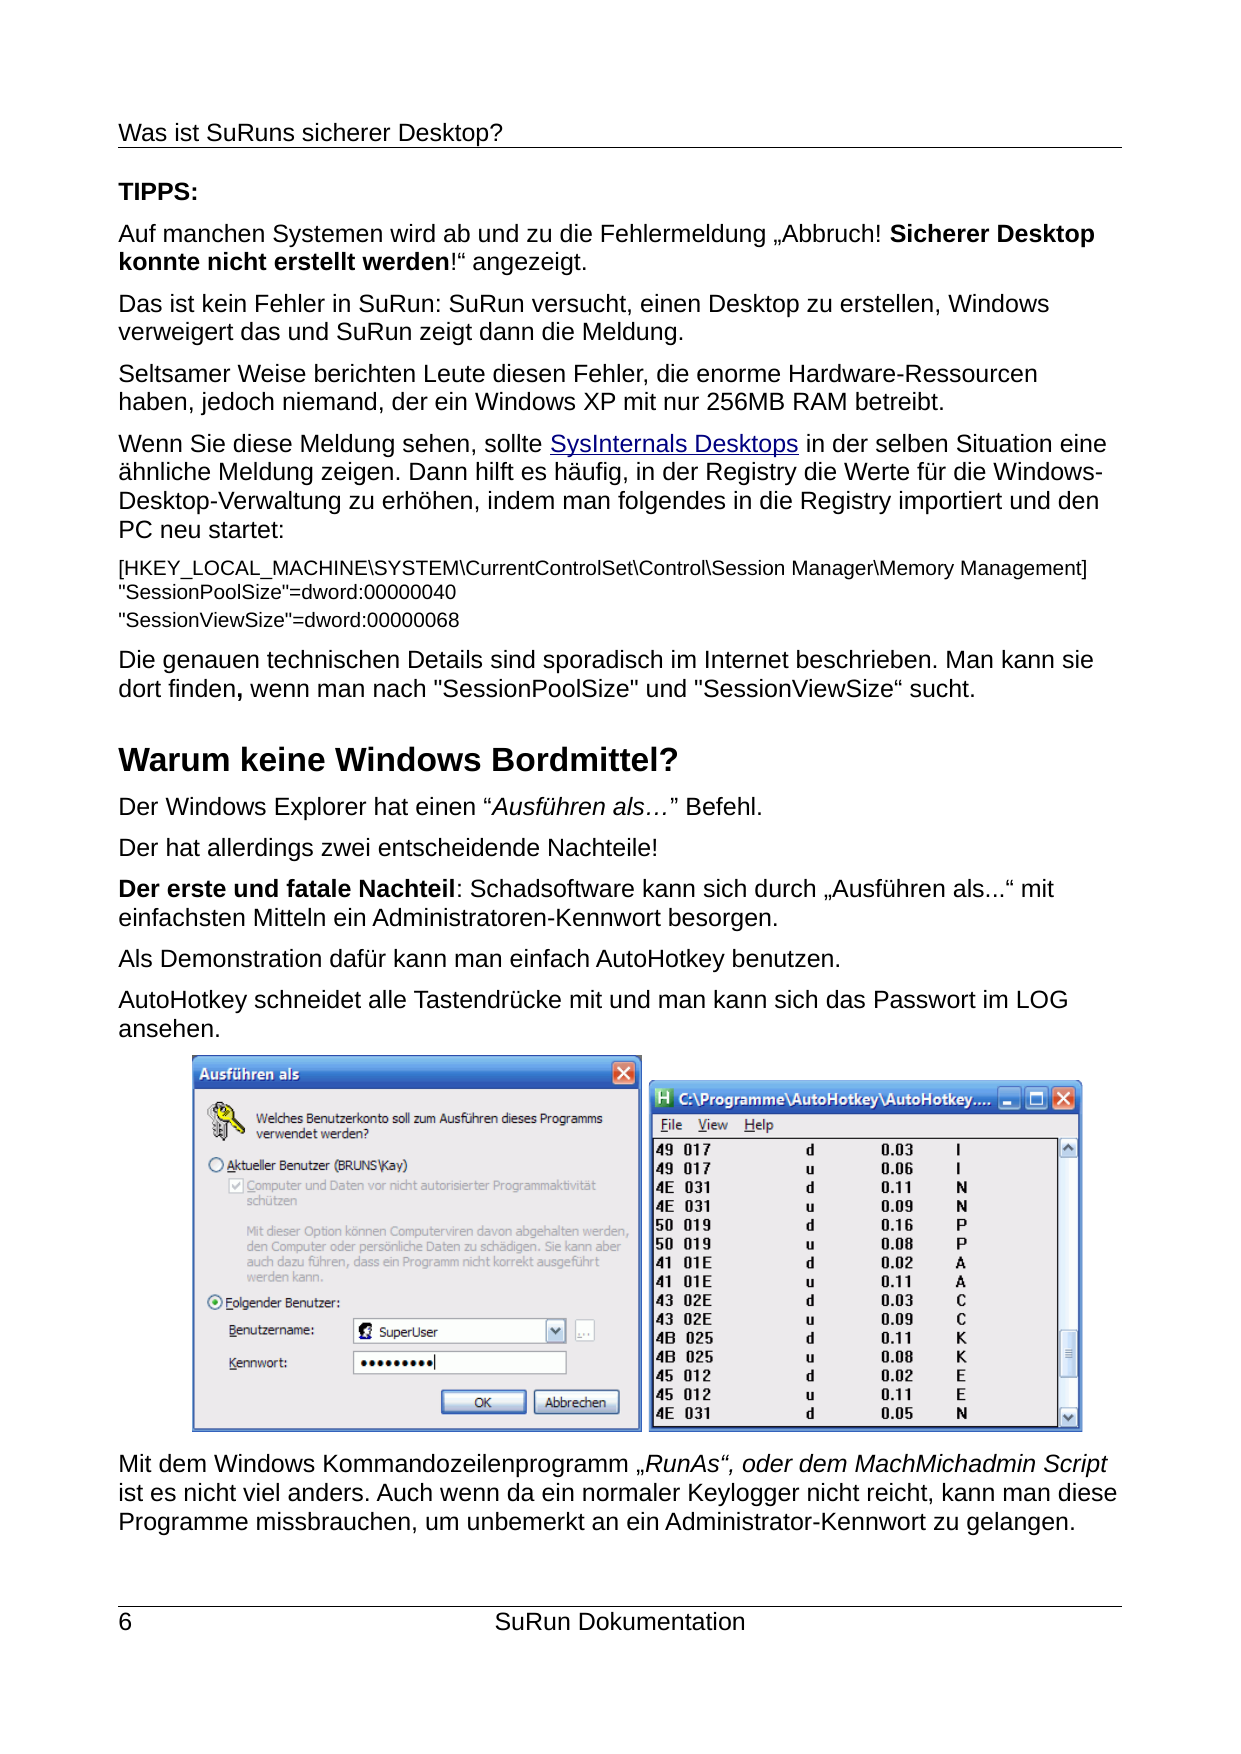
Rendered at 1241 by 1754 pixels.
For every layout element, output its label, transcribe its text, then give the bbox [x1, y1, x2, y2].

text Der erste und fatale Nachteil: Schadsoftware kann sich durch „Ausführen als...“ mit einfachsten Mitteln ein Administratoren-Kennwort besorgen. [118, 874, 1122, 931]
text [HKEY_LOCAL_MACHINE\SYSTEM\CurrentControlSet\Control\Session Manager\Memory Management] "SessionPoolSize"=dword:00000040 "SessionViewSize"=dword:00000068 [118, 556, 1122, 633]
text AutoHotkey schneidet alle Tastendrücke mit und man kann sich das Passwort im LOG ansehen. [118, 985, 1122, 1043]
text Auf manchen Systemen wird ab und zu die Fehlermeldung „Abbruch! Sicherer Desktop konnte nicht erstellt werden!“ angezeigt. [118, 219, 1122, 276]
text Mit dem Windows Kommandozeilenprogramm „RunAs“, oder dem MachMichadmin Script ist es nicht viel anders. Auch wenn da ein normaler Keylogger nicht reicht, kann man diese Programme missbrauchen, um unbemerkt an ein Administrator-Kennwort zu gelangen. [118, 1449, 1122, 1535]
picture [192, 1055, 642, 1432]
text Der Windows Explorer hat einen “Ausführen als…” Befehl. [118, 791, 1122, 820]
text Als Demonstration dafür kann man einfach AutoHotkey benutzen. [118, 944, 1122, 973]
text Seltsamer Weise berichten Leute diesen Fehler, die enorme Hardware-Ressourcen haben, jedoch niemand, der ein Windows XP mit nur 256MB RAM betreibt. [118, 359, 1122, 416]
picture [648, 1080, 1083, 1432]
text TIPPS: [118, 177, 1122, 206]
text Die genauen technischen Details sind sporadisch im Internet beschrieben. Man kann sie dort finden, wenn man nach "SessionPoolSize" und "SessionViewSize“ sucht. [118, 645, 1122, 703]
text Wenn Sie diese Meldung sehen, sollte SysInternals Desktops in der selben Situation eine ähnliche Meldung zeigen. Dann hilft es häufig, in der Registry die Werte für die Windows-Desktop-Verwaltung zu erhöhen, indem man folgendes in die Registry importiert und den PC neu startet: [118, 429, 1122, 544]
text Das ist kein Fehler in SuRun: SuRun versucht, einen Desktop zu erstellen, Windows verweigert das und SuRun zeigt dann die Meldung. [118, 289, 1122, 346]
text Der hat allerdings zwei entscheidende Nachteile! [118, 833, 1122, 861]
subtitle Warum keine Windows Bordmittel? [118, 740, 1122, 779]
